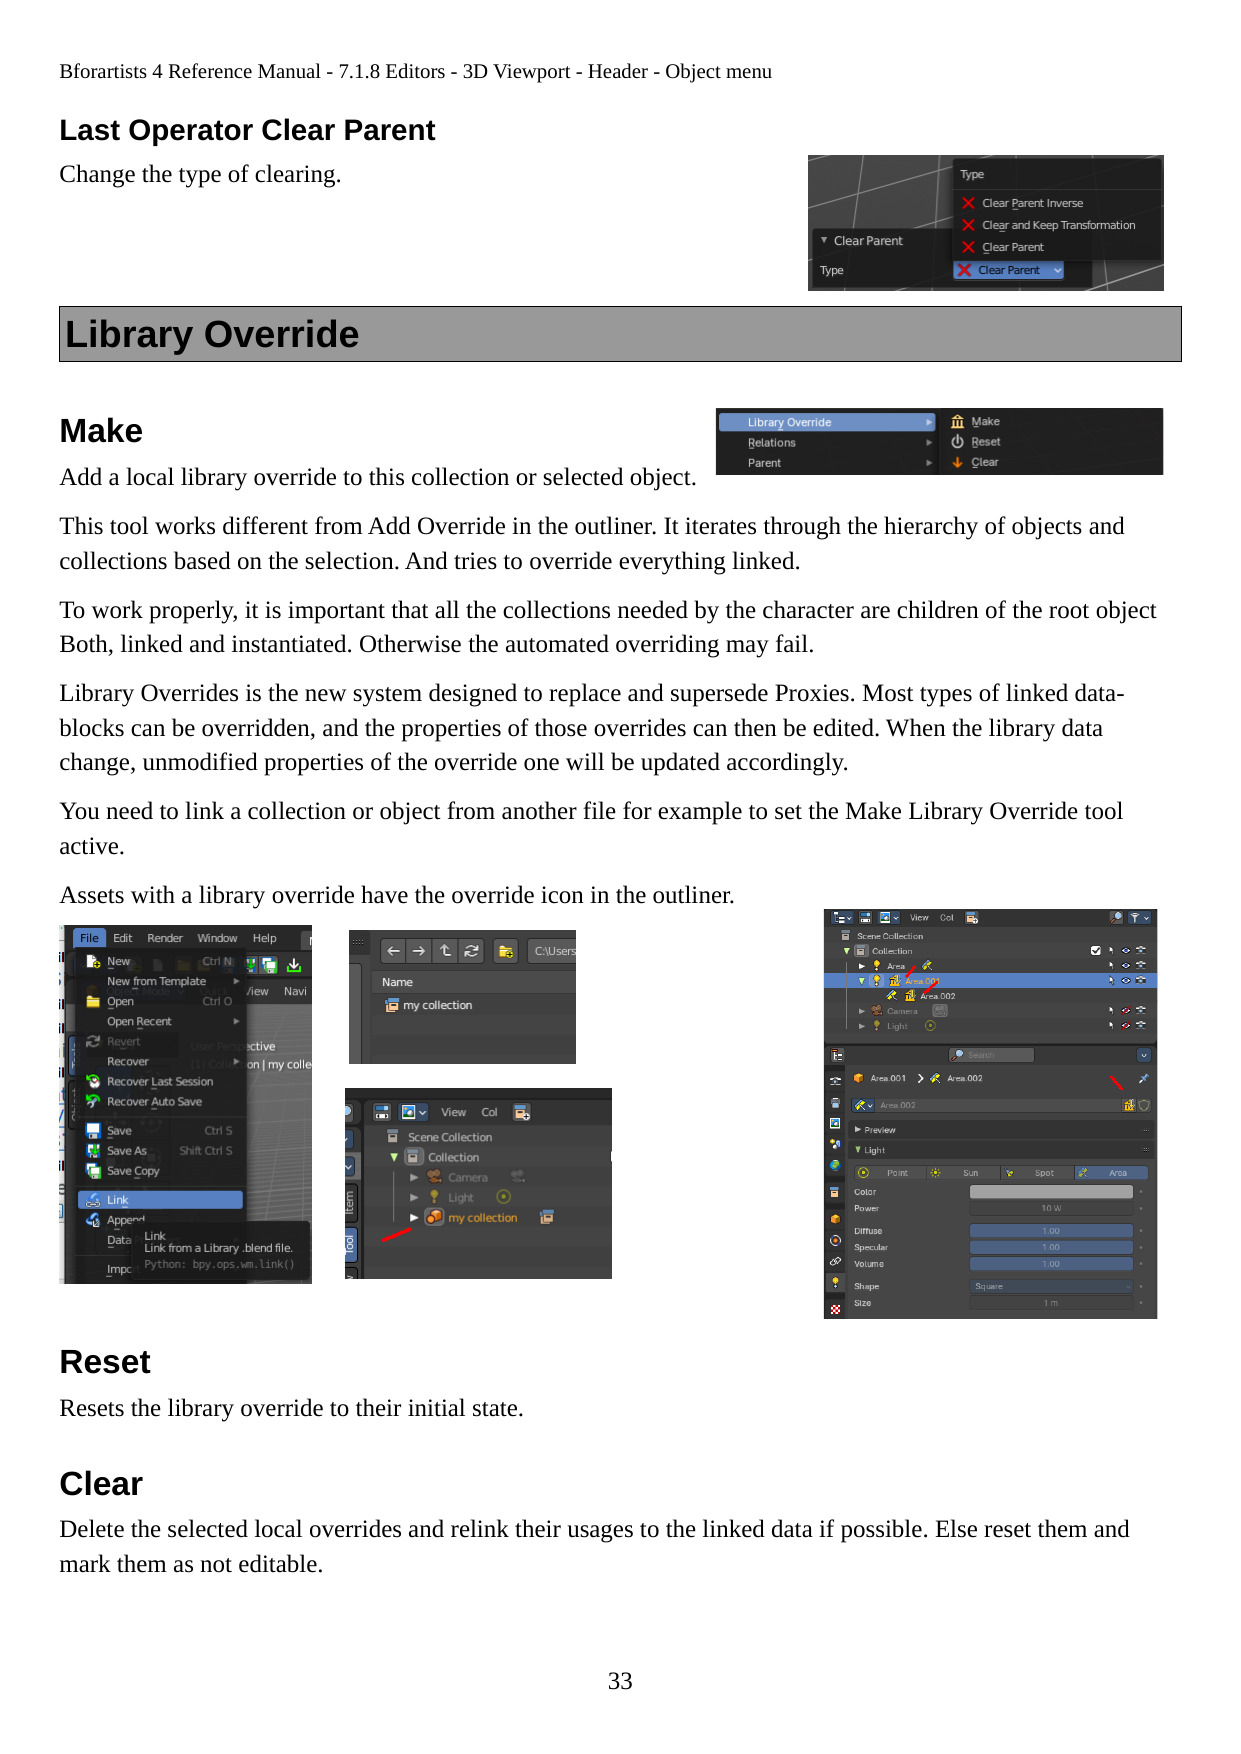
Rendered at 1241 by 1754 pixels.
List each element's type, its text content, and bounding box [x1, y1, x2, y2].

picture [715, 408, 1164, 475]
text You need to link a collection or object from another file for example to set the Make Library Override tool active. [59, 796, 1181, 860]
text Library Overrides is the new system designed to replace and supersede Proxies. Most types of linked data-blocks can be overridden, and the properties of those overrides can then be edited. When the library data change, unmodified properties of the override one will be updated accordingly. [59, 678, 1181, 776]
text Assets with a library override have the override icon in the outliner. [59, 880, 1181, 909]
subtitle [1164, 411, 1181, 450]
picture [59, 925, 312, 1284]
text Resets the library override to their initial state. [59, 1393, 1181, 1422]
subtitle Make [59, 411, 715, 450]
picture [808, 155, 1164, 291]
subtitle Reset [59, 1342, 1181, 1381]
picture [349, 930, 576, 1064]
text Delete the selected local overrides and relink their usages to the linked data if possible. Else reset them and mark them as not editable. [59, 1514, 1181, 1578]
text Change the type of clearing. [59, 159, 808, 188]
text Add a local library override to this collection or selected object. [59, 462, 1181, 491]
picture [345, 1088, 612, 1279]
table_header Library Override [60, 307, 1181, 361]
subtitle Last Operator Clear Parent [59, 113, 1181, 147]
subtitle Clear [59, 1463, 1181, 1502]
text This tool works different from Add Override in the outliner. It iterates through the hierarchy of objects and collections based on the selection. And tries to override everything linked. [59, 511, 1181, 574]
picture [823, 909, 1158, 1319]
text To work properly, it is important that all the collections needed by the character are children of the root object Both, linked and instantiated. Otherwise the automated overriding may fail. [59, 595, 1181, 658]
